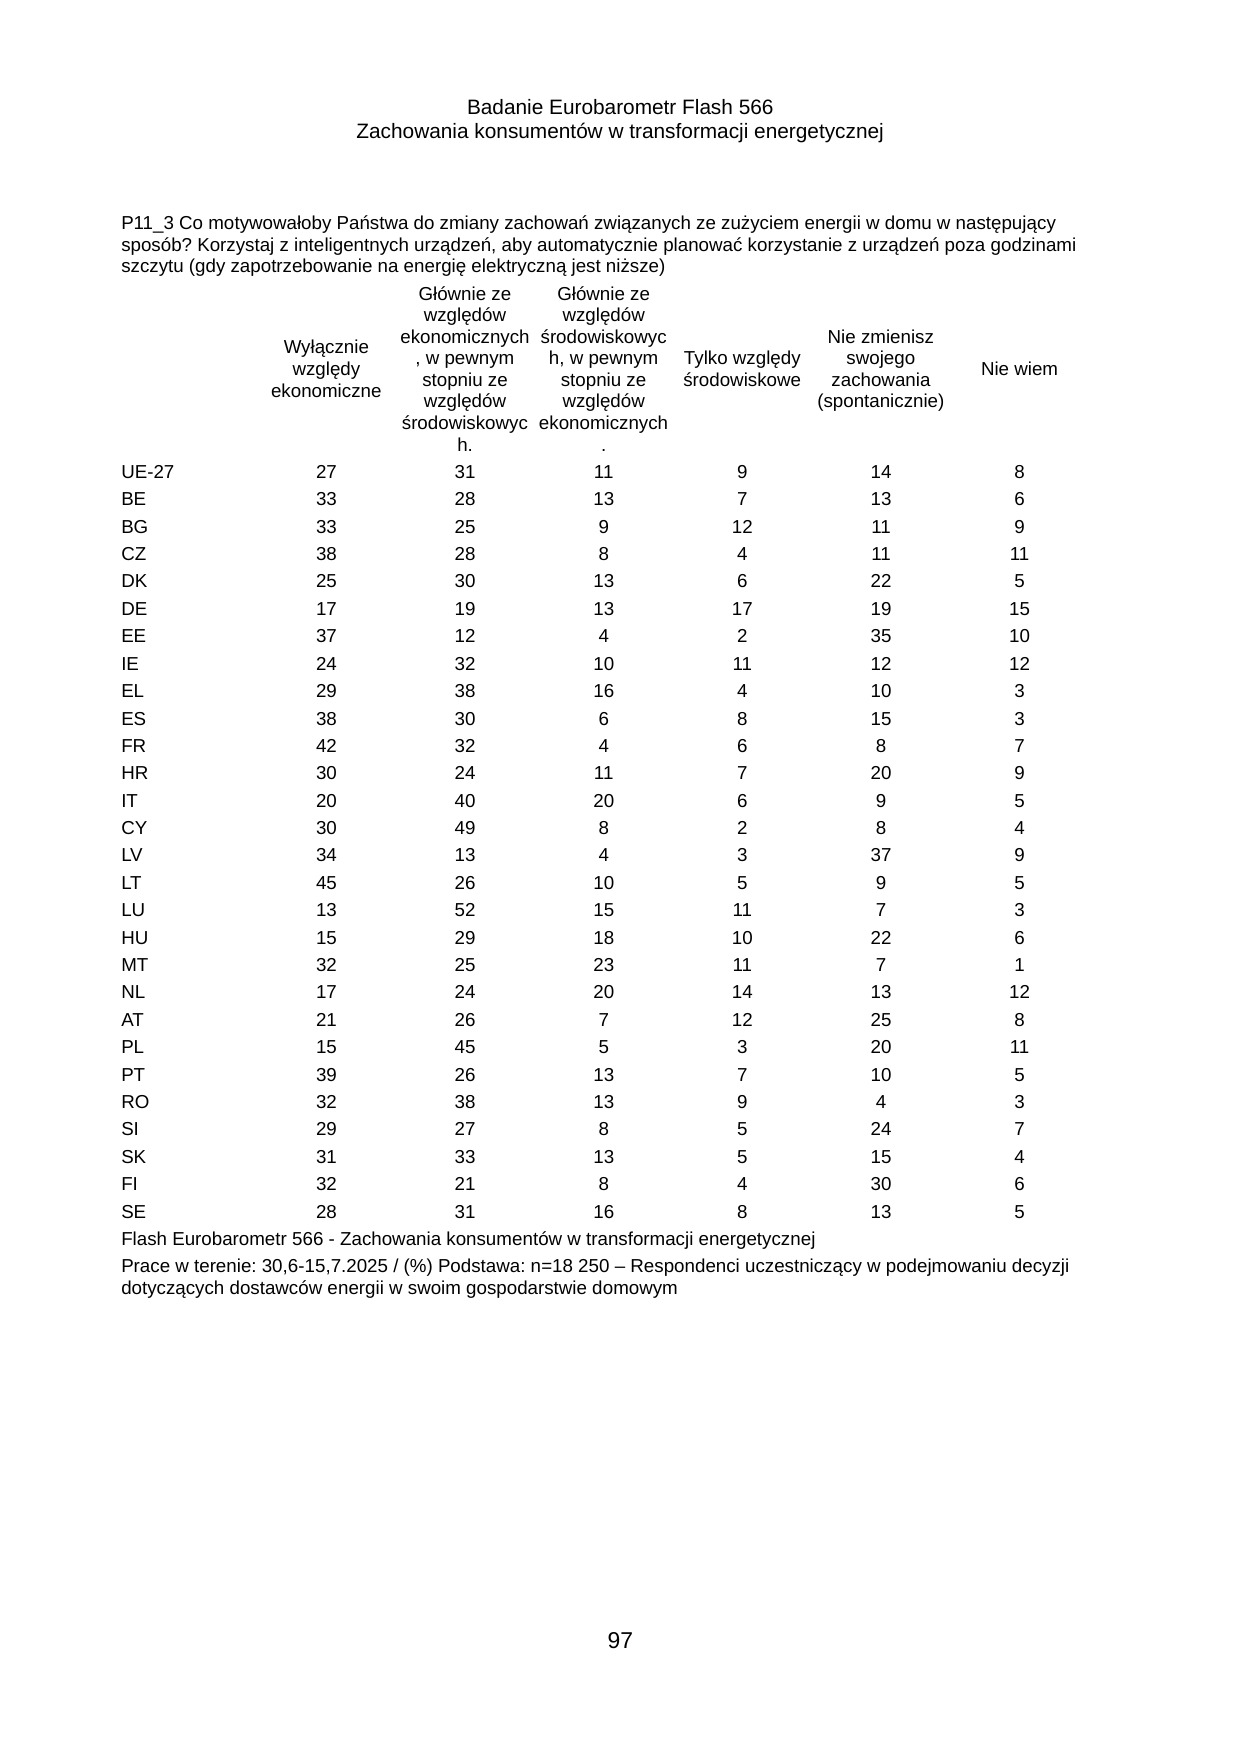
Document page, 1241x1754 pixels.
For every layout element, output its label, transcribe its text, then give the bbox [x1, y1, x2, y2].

table_cell AT [118, 1006, 257, 1033]
table_cell 5 [673, 1115, 811, 1143]
table_cell 45 [257, 869, 395, 896]
table_cell 12 [811, 650, 950, 677]
table_cell 33 [395, 1143, 534, 1170]
table_cell 12 [395, 622, 534, 649]
table_cell CZ [118, 540, 257, 567]
table_cell BE [118, 485, 257, 513]
table_cell 13 [534, 485, 673, 513]
table_cell 9 [534, 513, 673, 540]
table_cell Wyłącznie względy ekonomiczne [257, 280, 395, 458]
table_cell 9 [811, 869, 950, 896]
table_cell SI [118, 1115, 257, 1143]
table_cell 9 [673, 458, 811, 485]
table_cell 5 [673, 1143, 811, 1170]
table_cell FR [118, 732, 257, 759]
table_cell 28 [257, 1198, 395, 1225]
table_cell 13 [811, 978, 950, 1006]
table_cell 38 [395, 1088, 534, 1115]
table_cell 14 [811, 458, 950, 485]
table_cell 24 [395, 759, 534, 787]
table_cell 25 [395, 951, 534, 978]
table_cell 38 [395, 677, 534, 704]
table_cell 5 [950, 1061, 1089, 1088]
table_cell 3 [950, 704, 1089, 732]
table_cell UE-27 [118, 458, 257, 485]
table_cell DE [118, 595, 257, 622]
table_cell 17 [257, 595, 395, 622]
table_cell 11 [534, 759, 673, 787]
table_cell RO [118, 1088, 257, 1115]
table_cell 25 [257, 568, 395, 595]
table_cell 6 [673, 568, 811, 595]
table_cell 38 [257, 540, 395, 567]
table_cell 13 [534, 1061, 673, 1088]
table_cell 37 [257, 622, 395, 649]
table_cell 31 [257, 1143, 395, 1170]
table_cell 13 [811, 1198, 950, 1225]
table_cell 37 [811, 841, 950, 869]
table_cell 11 [811, 513, 950, 540]
table_cell 2 [673, 814, 811, 841]
table_cell 4 [950, 1143, 1089, 1170]
table_cell 8 [534, 814, 673, 841]
table_cell 7 [673, 759, 811, 787]
table_cell 10 [811, 677, 950, 704]
table_cell 9 [950, 759, 1089, 787]
table_cell 15 [257, 924, 395, 951]
table_cell 2 [673, 622, 811, 649]
table_cell 1 [950, 951, 1089, 978]
table_cell 20 [534, 978, 673, 1006]
table_cell 28 [395, 485, 534, 513]
table_cell 9 [811, 787, 950, 814]
table_cell SK [118, 1143, 257, 1170]
table_cell 6 [673, 787, 811, 814]
table_cell LT [118, 869, 257, 896]
table_cell 13 [534, 595, 673, 622]
table_cell 6 [534, 704, 673, 732]
table_cell 15 [534, 896, 673, 923]
table_cell 4 [534, 732, 673, 759]
table_cell 42 [257, 732, 395, 759]
table_cell 8 [534, 1170, 673, 1197]
table_cell 13 [811, 485, 950, 513]
table_cell 11 [811, 540, 950, 567]
table_cell 32 [257, 1088, 395, 1115]
table_cell 34 [257, 841, 395, 869]
table_cell 15 [257, 1033, 395, 1061]
table_cell 25 [811, 1006, 950, 1033]
table_cell 10 [673, 924, 811, 951]
table_cell 5 [673, 869, 811, 896]
table_cell 23 [534, 951, 673, 978]
table_cell 20 [811, 759, 950, 787]
table_cell 27 [257, 458, 395, 485]
table_cell 20 [534, 787, 673, 814]
table_cell 45 [395, 1033, 534, 1061]
table_cell LU [118, 896, 257, 923]
table_cell 29 [257, 1115, 395, 1143]
table_cell 38 [257, 704, 395, 732]
table_cell 13 [395, 841, 534, 869]
table_cell 6 [950, 924, 1089, 951]
table_cell IE [118, 650, 257, 677]
table_cell SE [118, 1198, 257, 1225]
table_cell 16 [534, 677, 673, 704]
table_cell 3 [673, 1033, 811, 1061]
table_cell 10 [950, 622, 1089, 649]
table_cell LV [118, 841, 257, 869]
table_cell 33 [257, 513, 395, 540]
table_cell 20 [257, 787, 395, 814]
table_cell Głównie ze względów ekonomicznych, w pewnym stopniu ze względów środowiskowych. [395, 280, 534, 458]
table_cell 5 [950, 1198, 1089, 1225]
table_cell 24 [395, 978, 534, 1006]
table_cell IT [118, 787, 257, 814]
table_cell 24 [811, 1115, 950, 1143]
table_cell [118, 280, 257, 458]
table_cell 11 [950, 1033, 1089, 1061]
table_cell 32 [395, 732, 534, 759]
table_cell 8 [950, 458, 1089, 485]
table_cell 4 [811, 1088, 950, 1115]
table_cell 10 [534, 650, 673, 677]
table_cell 13 [534, 568, 673, 595]
table_cell 11 [950, 540, 1089, 567]
table_cell EL [118, 677, 257, 704]
table_cell 11 [673, 650, 811, 677]
table_cell 4 [534, 622, 673, 649]
table_cell 11 [673, 951, 811, 978]
table_cell 15 [811, 704, 950, 732]
table_cell 30 [395, 704, 534, 732]
table_cell 32 [395, 650, 534, 677]
table_cell 8 [673, 704, 811, 732]
table_cell 10 [534, 869, 673, 896]
table_cell 5 [950, 568, 1089, 595]
table_cell MT [118, 951, 257, 978]
table_cell EE [118, 622, 257, 649]
table_cell 17 [673, 595, 811, 622]
table_cell 10 [811, 1061, 950, 1088]
table_cell 7 [811, 951, 950, 978]
table_cell 5 [950, 869, 1089, 896]
table_cell 4 [673, 540, 811, 567]
table_cell FI [118, 1170, 257, 1197]
table_cell Tylko względy środowiskowe [673, 280, 811, 458]
table_cell 12 [673, 513, 811, 540]
table_cell 8 [673, 1198, 811, 1225]
table_cell 27 [395, 1115, 534, 1143]
table_cell 49 [395, 814, 534, 841]
table_cell 20 [811, 1033, 950, 1061]
table_cell 5 [534, 1033, 673, 1061]
table_cell 7 [950, 1115, 1089, 1143]
table_cell CY [118, 814, 257, 841]
table_cell 30 [395, 568, 534, 595]
table_cell 25 [395, 513, 534, 540]
table_cell 35 [811, 622, 950, 649]
table_cell 6 [950, 485, 1089, 513]
table_cell 3 [950, 677, 1089, 704]
table_cell 11 [673, 896, 811, 923]
table_cell 32 [257, 951, 395, 978]
table_cell 12 [950, 978, 1089, 1006]
table_cell BG [118, 513, 257, 540]
table_cell 29 [257, 677, 395, 704]
table_cell 52 [395, 896, 534, 923]
table_cell 40 [395, 787, 534, 814]
table_cell 21 [395, 1170, 534, 1197]
table_cell 9 [950, 513, 1089, 540]
table_cell 19 [395, 595, 534, 622]
table_cell 30 [257, 759, 395, 787]
table_cell 32 [257, 1170, 395, 1197]
table_cell Nie zmienisz swojego zachowania (spontanicznie) [811, 280, 950, 458]
table_cell 4 [673, 1170, 811, 1197]
table_cell 3 [950, 896, 1089, 923]
table_cell 13 [534, 1143, 673, 1170]
table_cell 26 [395, 1061, 534, 1088]
table_cell 15 [811, 1143, 950, 1170]
table_cell 8 [811, 732, 950, 759]
table_cell ES [118, 704, 257, 732]
table_cell 16 [534, 1198, 673, 1225]
table_cell HU [118, 924, 257, 951]
table_cell Flash Eurobarometr 566 - Zachowania konsumentów w transformacji energetycznej [118, 1225, 1089, 1252]
table_cell 7 [673, 1061, 811, 1088]
table_cell 8 [534, 540, 673, 567]
table_cell 13 [534, 1088, 673, 1115]
table_cell 9 [950, 841, 1089, 869]
table_cell 8 [950, 1006, 1089, 1033]
table_cell 29 [395, 924, 534, 951]
table_cell 12 [673, 1006, 811, 1033]
table_cell 21 [257, 1006, 395, 1033]
table_cell 18 [534, 924, 673, 951]
table_cell Prace w terenie: 30,6-15,7.2025 / (%) Podstawa: n=18 250 – Respondenci uczestniczący w podejmowaniu decyzji dotyczących dostawców energii w swoim gospodarstwie domowym [118, 1252, 1089, 1301]
table_cell HR [118, 759, 257, 787]
table_cell 30 [811, 1170, 950, 1197]
table_cell DK [118, 568, 257, 595]
table_cell 9 [673, 1088, 811, 1115]
table_cell Nie wiem [950, 280, 1089, 458]
table_cell Głównie ze względów środowiskowych, w pewnym stopniu ze względów ekonomicznych. [534, 280, 673, 458]
table_cell 4 [950, 814, 1089, 841]
table_cell 33 [257, 485, 395, 513]
table_cell 22 [811, 924, 950, 951]
table_cell 7 [950, 732, 1089, 759]
table_cell 31 [395, 458, 534, 485]
table_cell 7 [673, 485, 811, 513]
table_cell 39 [257, 1061, 395, 1088]
table_cell 31 [395, 1198, 534, 1225]
table_cell 19 [811, 595, 950, 622]
table_cell 24 [257, 650, 395, 677]
table_cell 4 [673, 677, 811, 704]
table_cell PL [118, 1033, 257, 1061]
table_cell 5 [950, 787, 1089, 814]
table_cell 11 [534, 458, 673, 485]
table_cell 26 [395, 1006, 534, 1033]
table_cell PT [118, 1061, 257, 1088]
table_cell 4 [534, 841, 673, 869]
table_cell 22 [811, 568, 950, 595]
table_cell 3 [950, 1088, 1089, 1115]
table_cell 6 [673, 732, 811, 759]
table_cell 6 [950, 1170, 1089, 1197]
table_cell NL [118, 978, 257, 1006]
table_cell 13 [257, 896, 395, 923]
table_cell 12 [950, 650, 1089, 677]
table_header P11_3 Co motywowałoby Państwa do zmiany zachowań związanych ze zużyciem energii w domu w następujący sposób? Korzystaj z inteligentnych urządzeń, aby automatycznie planować korzystanie z urządzeń poza godzinami szczytu (gdy zapotrzebowanie na energię elektryczną jest niższe) [118, 209, 1089, 279]
table_cell 7 [811, 896, 950, 923]
table_cell 26 [395, 869, 534, 896]
table_cell 7 [534, 1006, 673, 1033]
table_cell 15 [950, 595, 1089, 622]
table_cell 30 [257, 814, 395, 841]
table_cell 8 [811, 814, 950, 841]
table_cell 3 [673, 841, 811, 869]
table_cell 28 [395, 540, 534, 567]
table_cell 8 [534, 1115, 673, 1143]
table_cell 14 [673, 978, 811, 1006]
table_cell 17 [257, 978, 395, 1006]
